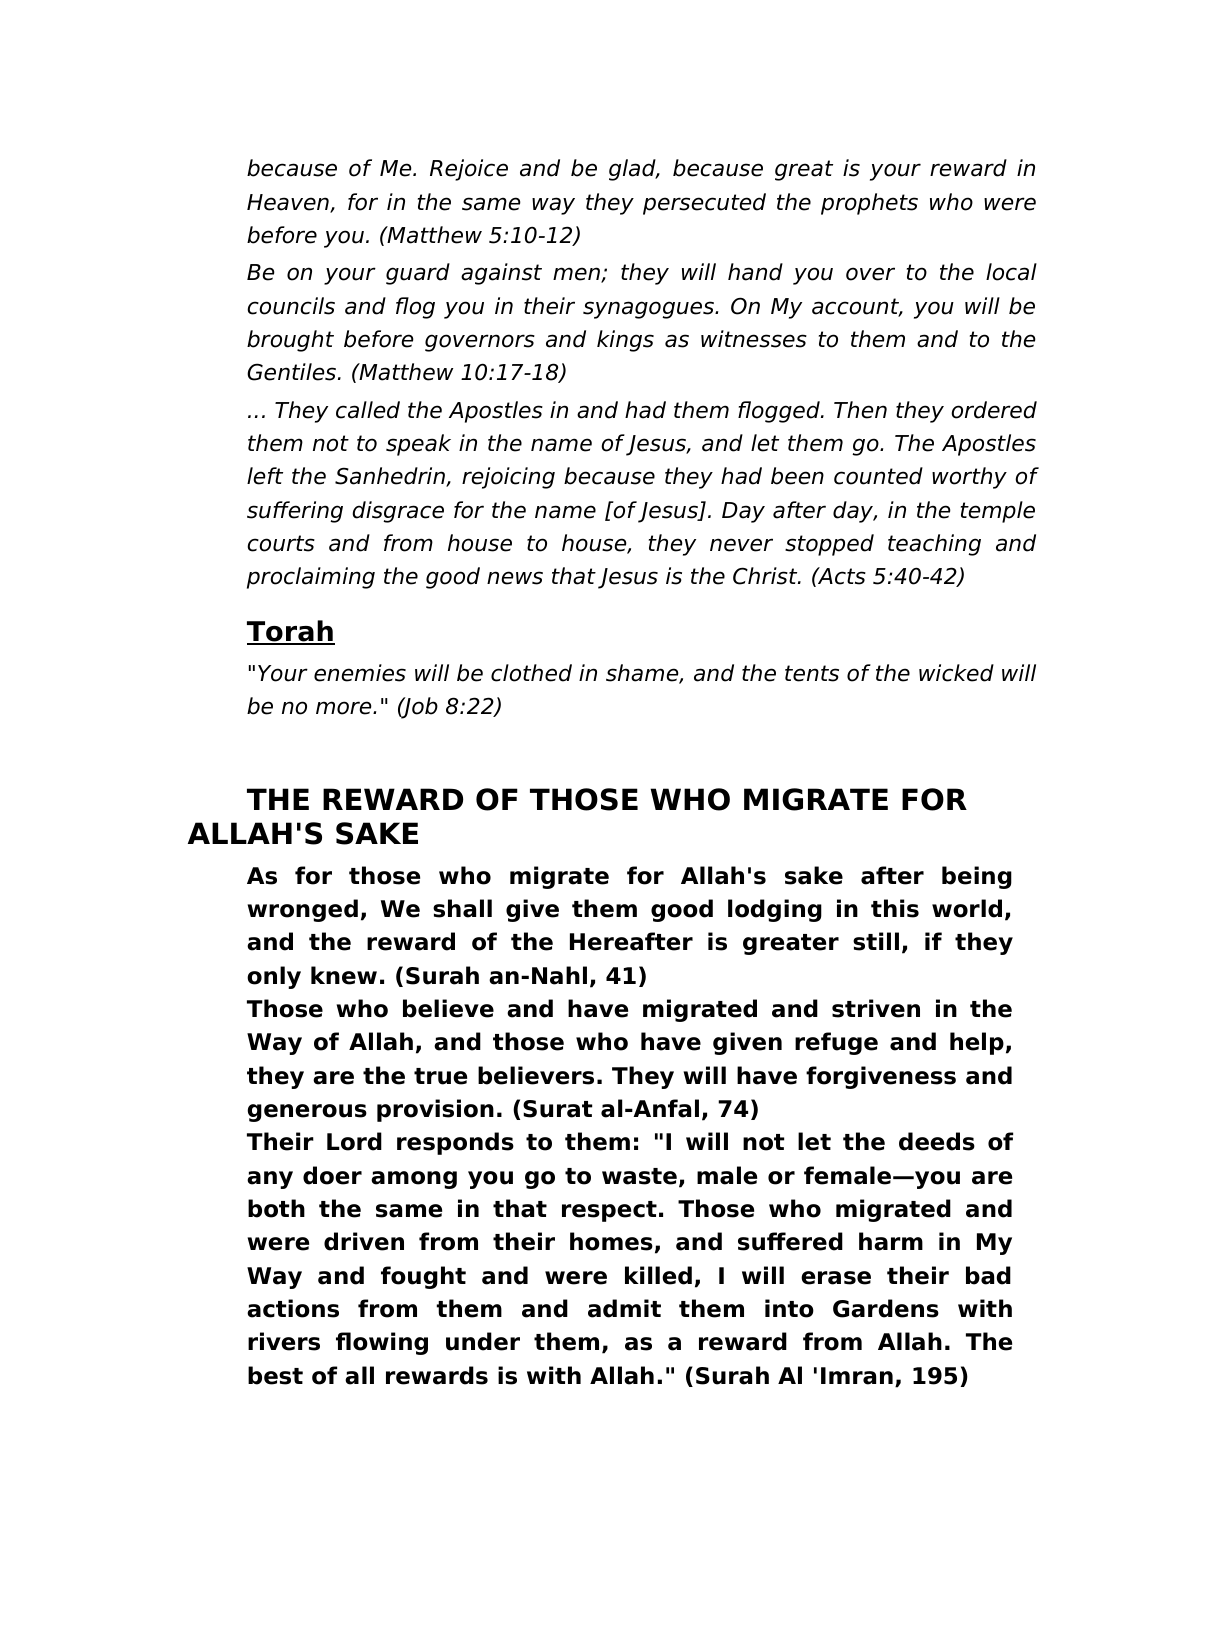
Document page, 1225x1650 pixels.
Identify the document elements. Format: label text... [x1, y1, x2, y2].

text "Your enemies will be clothed in shame, and the tents of the wicked will be no more." (Job 8:22) [247, 654, 1037, 721]
text Those who believe and have migrated and striven in the Way of Allah, and those who have given refuge and help, they are the true believers. They will have forgiveness and generous provision. (Surat al-Anfal, 74) [247, 991, 1014, 1124]
text Be on your guard against men; they will hand you over to the local councils and flog you in their synagogues. On My account, you will be brought before governors and kings as witnesses to them and to the Gentiles. (Matthew 10:17-18) [247, 254, 1037, 387]
text because of Me. Rejoice and be glad, because great is your reward in Heaven, for in the same way they persecuted the prophets who were before you. (Matthew 5:10-12) [247, 150, 1037, 250]
text As for those who migrate for Allah's sake after being wronged, We shall give them good lodging in this world, and the reward of the Hereafter is greater still, if they only knew. (Surah an-Nahl, 41) [247, 857, 1014, 991]
text Their Lord responds to them: "I will not let the deeds of any doer among you go to waste, male or female—you are both the same in that respect. Those who migrated and were driven from their homes, and suffered harm in My Way and fought and were killed, I will erase their bad actions from them and admit them into Gardens with rivers flowing under them, as a reward from Allah. The best of all rewards is with Allah." (Surah Al 'Imran, 195) [247, 1124, 1014, 1391]
subtitle THE REWARD OF THOSE WHO MIGRATE FOR ALLAH'S SAKE [187, 783, 1037, 851]
text ... They called the Apostles in and had them flogged. Then they ordered them not to speak in the name of Jesus, and let them go. The Apostles left the Sanhedrin, rejoicing because they had been counted worthy of suffering disgrace for the name [of Jesus]. Day after day, in the temple courts and from house to house, they never stopped teaching and proclaiming the good news that Jesus is the Christ. (Acts 5:40-42) [247, 391, 1037, 591]
subtitle Torah [187, 616, 1037, 648]
